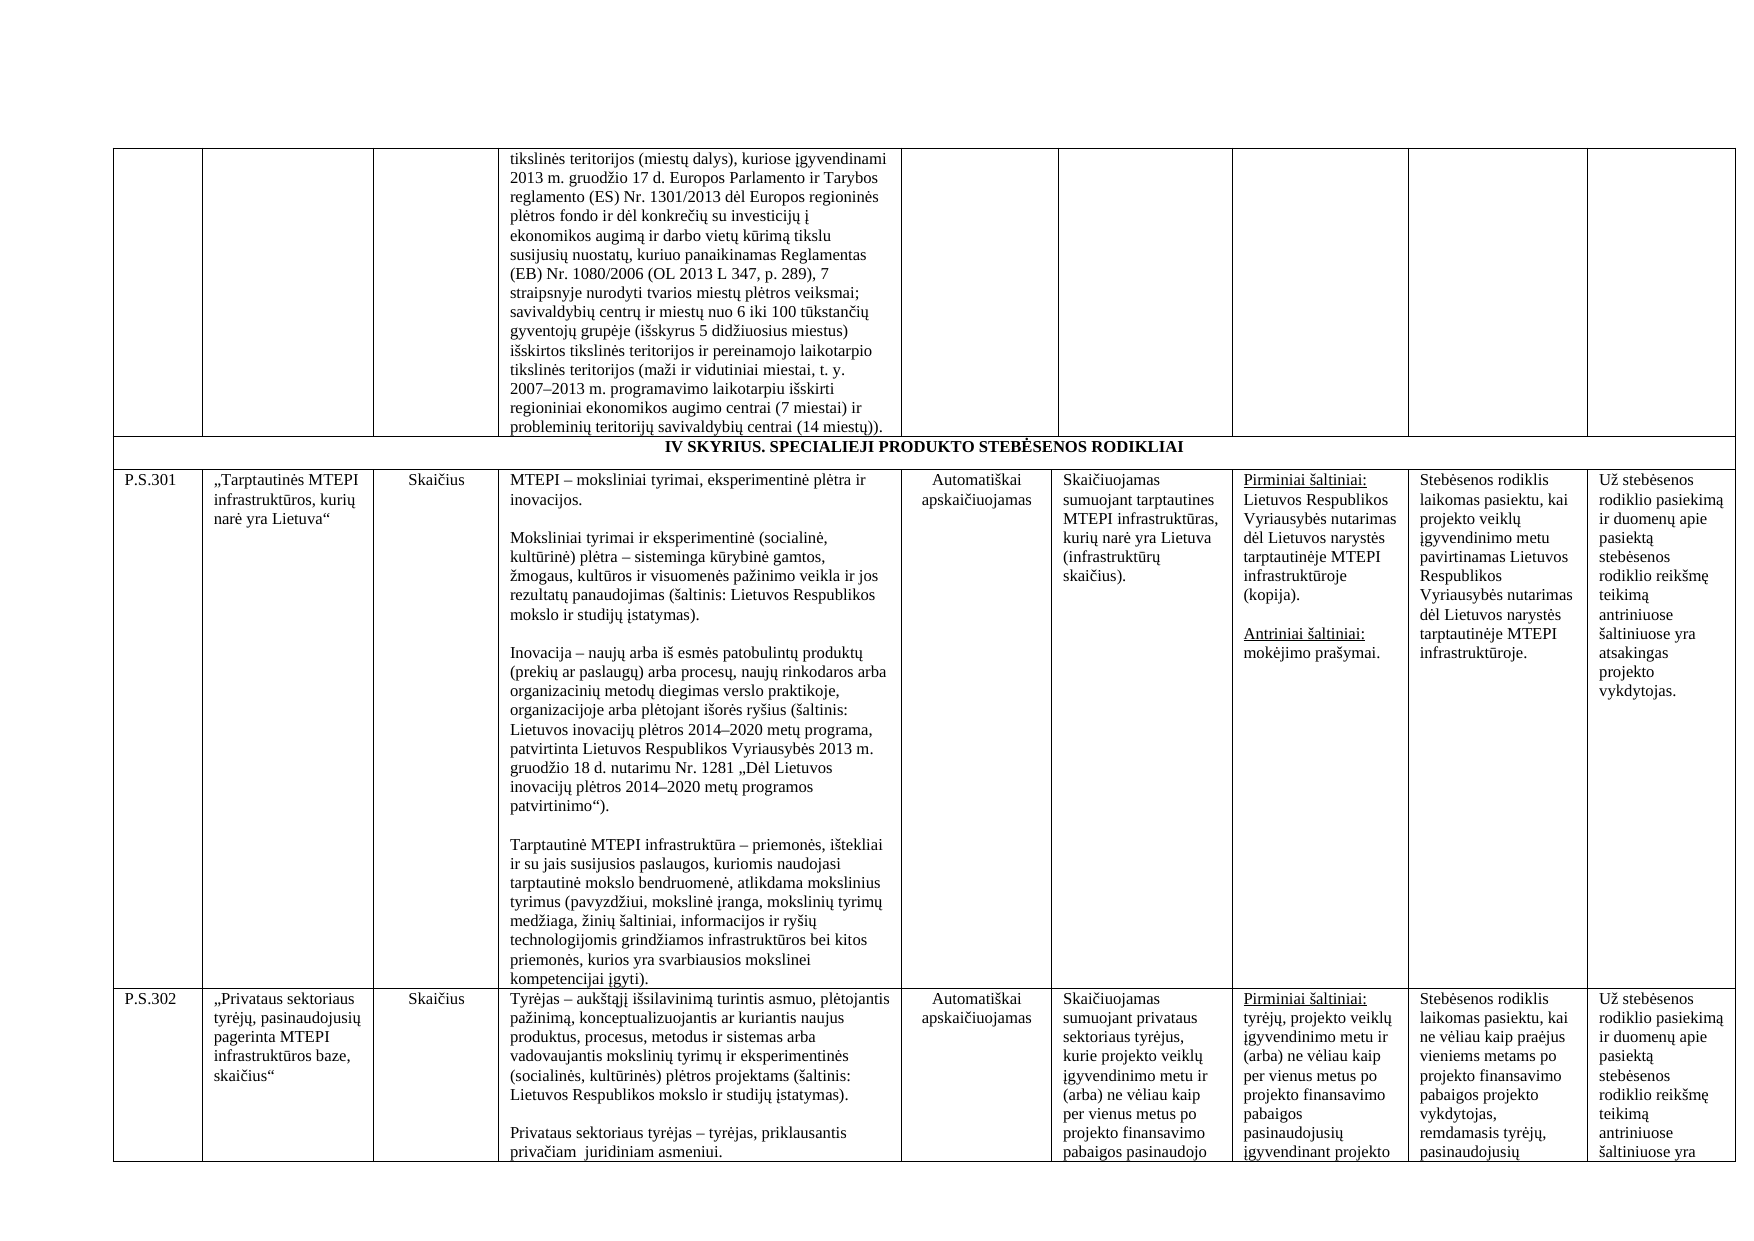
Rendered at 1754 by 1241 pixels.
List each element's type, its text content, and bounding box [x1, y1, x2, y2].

table_cell Stebėsenos rodiklis laikomas pasiektu, kai ne vėliau kaip praėjus vieniems metams po projekto finansavimo pabaigos projekto vykdytojas, remdamasis tyrėjų, pasinaudojusių [1409, 989, 1587, 1161]
table_cell [1059, 149, 1232, 436]
table_cell Pirminiai šaltiniai: tyrėjų, projekto veiklų įgyvendinimo metu ir (arba) ne vėliau kaip per vienus metus po projekto finansavimo pabaigos pasinaudojusių įgyvendinant projekto [1233, 989, 1408, 1161]
table_cell „Privataus sektoriaus tyrėjų, pasinaudojusių pagerinta MTEPI infrastruktūros baze, skaičius“ [203, 989, 373, 1161]
table_cell Už stebėsenos rodiklio pasiekimą ir duomenų apie pasiektą stebėsenos rodiklio reikšmę teikimą antriniuose šaltiniuose yra [1588, 989, 1735, 1161]
table_cell [1233, 149, 1408, 436]
table_cell Automatiškai apskaičiuojamas [902, 989, 1051, 1161]
table_cell Skaičius [374, 470, 498, 988]
table_cell Skaičius [374, 989, 498, 1161]
table_cell MTEPI – moksliniai tyrimai, eksperimentinė plėtra ir inovacijos. Moksliniai tyrimai ir eksperimentinė (socialinė, kultūrinė) plėtra – sisteminga kūrybinė gamtos, žmogaus, kultūros ir visuomenės pažinimo veikla ir jos rezultatų panaudojimas (šaltinis: Lietuvos Respublikos mokslo ir studijų įstatymas). Inovacija – naujų arba iš esmės patobulintų produktų (prekių ar paslaugų) arba procesų, naujų rinkodaros arba organizacinių metodų diegimas verslo praktikoje, organizacijoje arba plėtojant išorės ryšius (šaltinis: Lietuvos inovacijų plėtros 2014–2020 metų programa, patvirtinta Lietuvos Respublikos Vyriausybės 2013 m. gruodžio 18 d. nutarimu Nr. 1281 „Dėl Lietuvos inovacijų plėtros 2014–2020 metų programos patvirtinimo“). Tarptautinė MTEPI infrastruktūra – priemonės, ištekliai ir su jais susijusios paslaugos, kuriomis naudojasi tarptautinė mokslo bendruomenė, atlikdama mokslinius tyrimus (pavyzdžiui, mokslinė įranga, mokslinių tyrimų medžiaga, žinių šaltiniai, informacijos ir ryšių technologijomis grindžiamos infrastruktūros bei kitos priemonės, kurios yra svarbiausios mokslinei kompetencijai įgyti). [499, 470, 901, 988]
table_cell [902, 149, 1058, 436]
table_cell Už stebėsenos rodiklio pasiekimą ir duomenų apie pasiektą stebėsenos rodiklio reikšmę teikimą antriniuose šaltiniuose yra atsakingas projekto vykdytojas. [1588, 470, 1735, 988]
table_cell Stebėsenos rodiklis laikomas pasiektu, kai projekto veiklų įgyvendinimo metu pavirtinamas Lietuvos Respublikos Vyriausybės nutarimas dėl Lietuvos narystės tarptautinėje MTEPI infrastruktūroje. [1409, 470, 1587, 988]
table_cell „Tarptautinės MTEPI infrastruktūros, kurių narė yra Lietuva“ [203, 470, 373, 988]
table_cell [1409, 149, 1587, 436]
table_cell Skaičiuojamas sumuojant privataus sektoriaus tyrėjus, kurie projekto veiklų įgyvendinimo metu ir (arba) ne vėliau kaip per vienus metus po projekto finansavimo pabaigos pasinaudojo [1052, 989, 1232, 1161]
table_cell Pirminiai šaltiniai: Lietuvos Respublikos Vyriausybės nutarimas dėl Lietuvos narystės tarptautinėje MTEPI infrastruktūroje (kopija). Antriniai šaltiniai: mokėjimo prašymai. [1233, 470, 1408, 988]
table_cell Automatiškai apskaičiuojamas [902, 470, 1051, 988]
table_cell [114, 149, 202, 436]
table_cell Tyrėjas – aukštąjį išsilavinimą turintis asmuo, plėtojantis pažinimą, konceptualizuojantis ar kuriantis naujus produktus, procesus, metodus ir sistemas arba vadovaujantis mokslinių tyrimų ir eksperimentinės (socialinės, kultūrinės) plėtros projektams (šaltinis: Lietuvos Respublikos mokslo ir studijų įstatymas). Privataus sektoriaus tyrėjas – tyrėjas, priklausantis privačiam juridiniam asmeniui. [499, 989, 901, 1161]
table_cell P.S.302 [114, 989, 202, 1161]
table_cell P.S.301 [114, 470, 202, 988]
table_cell tikslinės teritorijos (miestų dalys), kuriose įgyvendinami 2013 m. gruodžio 17 d. Europos Parlamento ir Tarybos reglamento (ES) Nr. 1301/2013 dėl Europos regioninės plėtros fondo ir dėl konkrečių su investicijų į ekonomikos augimą ir darbo vietų kūrimą tikslu susijusių nuostatų, kuriuo panaikinamas Reglamentas (EB) Nr. 1080/2006 (OL 2013 L 347, p. 289), 7 straipsnyje nurodyti tvarios miestų plėtros veiksmai; savivaldybių centrų ir miestų nuo 6 iki 100 tūkstančių gyventojų grupėje (išskyrus 5 didžiuosius miestus) išskirtos tikslinės teritorijos ir pereinamojo laikotarpio tikslinės teritorijos (maži ir vidutiniai miestai, t. y. 2007–2013 m. programavimo laikotarpiu išskirti regioniniai ekonomikos augimo centrai (7 miestai) ir probleminių teritorijų savivaldybių centrai (14 miestų)). [499, 149, 901, 436]
table_cell IV SKYRIUS. SPECIALIEJI PRODUKTO STEBĖSENOS RODIKLIAI [114, 437, 1735, 469]
table_cell [374, 149, 498, 436]
table_cell [203, 149, 373, 436]
table_cell [1588, 149, 1735, 436]
table_cell Skaičiuojamas sumuojant tarptautines MTEPI infrastruktūras, kurių narė yra Lietuva (infrastruktūrų skaičius). [1052, 470, 1232, 988]
